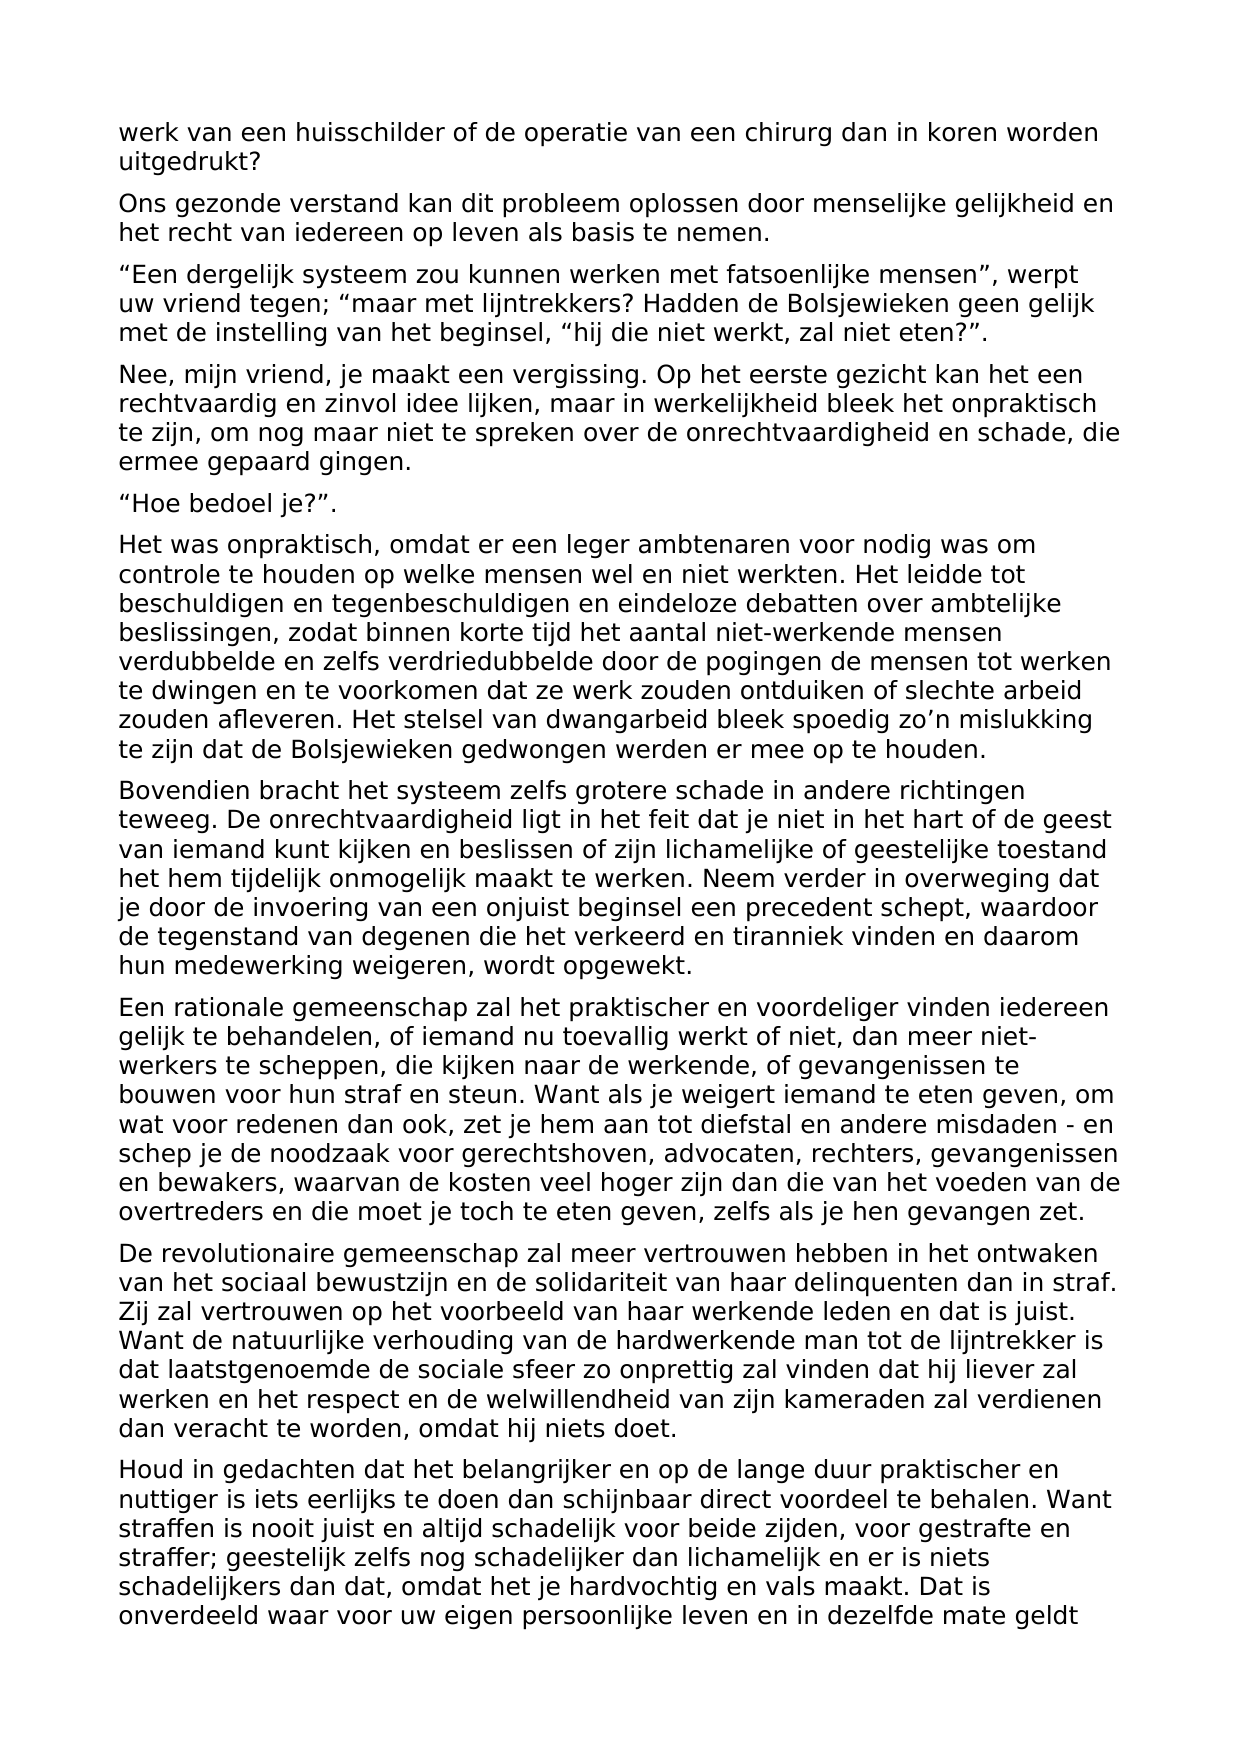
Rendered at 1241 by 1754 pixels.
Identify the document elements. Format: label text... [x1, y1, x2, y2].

text Houd in gedachten dat het belangrijker en op de lange duur praktischer en nuttiger is iets eerlijks te doen dan schijnbaar direct voordeel te behalen. Want straffen is nooit juist en altijd schadelijk voor beide zijden, voor gestrafte en straffer; geestelijk zelfs nog schadelijker dan lichamelijk en er is niets schadelijkers dan dat, omdat het je hardvochtig en vals maakt. Dat is onverdeeld waar voor uw eigen persoonlijke leven en in dezelfde mate geldt [118, 1456, 1122, 1631]
text Nee, mijn vriend, je maakt een vergissing. Op het eerste gezicht kan het een rechtvaardig en zinvol idee lijken, maar in werkelijkheid bleek het onpraktisch te zijn, om nog maar niet te spreken over de onrechtvaardigheid en schade, die ermee gepaard gingen. [118, 360, 1122, 476]
text Het was onpraktisch, omdat er een leger ambtenaren voor nodig was om controle te houden op welke mensen wel en niet werkten. Het leidde tot beschuldigen en tegenbeschuldigen en eindeloze debatten over ambtelijke beslissingen, zodat binnen korte tijd het aantal niet-werkende mensen verdubbelde en zelfs verdriedubbelde door de pogingen de mensen tot werken te dwingen en te voorkomen dat ze werk zouden ontduiken of slechte arbeid zouden afleveren. Het stelsel van dwangarbeid bleek spoedig zo’n mislukking te zijn dat de Bolsjewieken gedwongen werden er mee op te houden. [118, 531, 1122, 764]
text “Hoe bedoel je?”. [118, 489, 1122, 518]
text Ons gezonde verstand kan dit probleem oplossen door menselijke gelijkheid en het recht van iedereen op leven als basis te nemen. [118, 189, 1122, 247]
text De revolutionaire gemeenschap zal meer vertrouwen hebben in het ontwaken van het sociaal bewustzijn en de solidariteit van haar delinquenten dan in straf. Zij zal vertrouwen op het voorbeeld van haar werkende leden en dat is juist. Want de natuurlijke verhouding van de hardwerkende man tot de lijntrekker is dat laatstgenoemde de sociale sfeer zo onprettig zal vinden dat hij liever zal werken en het respect en de welwillendheid van zijn kameraden zal verdienen dan veracht te worden, omdat hij niets doet. [118, 1239, 1122, 1443]
text Bovendien bracht het systeem zelfs grotere schade in andere richtingen teweeg. De onrechtvaardigheid ligt in het feit dat je niet in het hart of de geest van iemand kunt kijken en beslissen of zijn lichamelijke of geestelijke toestand het hem tijdelijk onmogelijk maakt te werken. Neem verder in overweging dat je door de invoering van een onjuist beginsel een precedent schept, waardoor de tegenstand van degenen die het verkeerd en tiranniek vinden en daarom hun medewerking weigeren, wordt opgewekt. [118, 776, 1122, 981]
text werk van een huisschilder of de operatie van een chirurg dan in koren worden uitgedrukt? [118, 118, 1122, 176]
text Een rationale gemeenschap zal het praktischer en voordeliger vinden iedereen gelijk te behandelen, of iemand nu toevallig werkt of niet, dan meer niet-werkers te scheppen, die kijken naar de werkende, of gevangenissen te bouwen voor hun straf en steun. Want als je weigert iemand te eten geven, om wat voor redenen dan ook, zet je hem aan tot diefstal en andere misdaden - en schep je de noodzaak voor gerechtshoven, advocaten, rechters, gevangenissen en bewakers, waarvan de kosten veel hoger zijn dan die van het voeden van de overtreders en die moet je toch te eten geven, zelfs als je hen gevangen zet. [118, 993, 1122, 1226]
text “Een dergelijk systeem zou kunnen werken met fatsoenlijke mensen”, werpt uw vriend tegen; “maar met lijntrekkers? Hadden de Bolsjewieken geen gelijk met de instelling van het beginsel, “hij die niet werkt, zal niet eten?”. [118, 260, 1122, 347]
